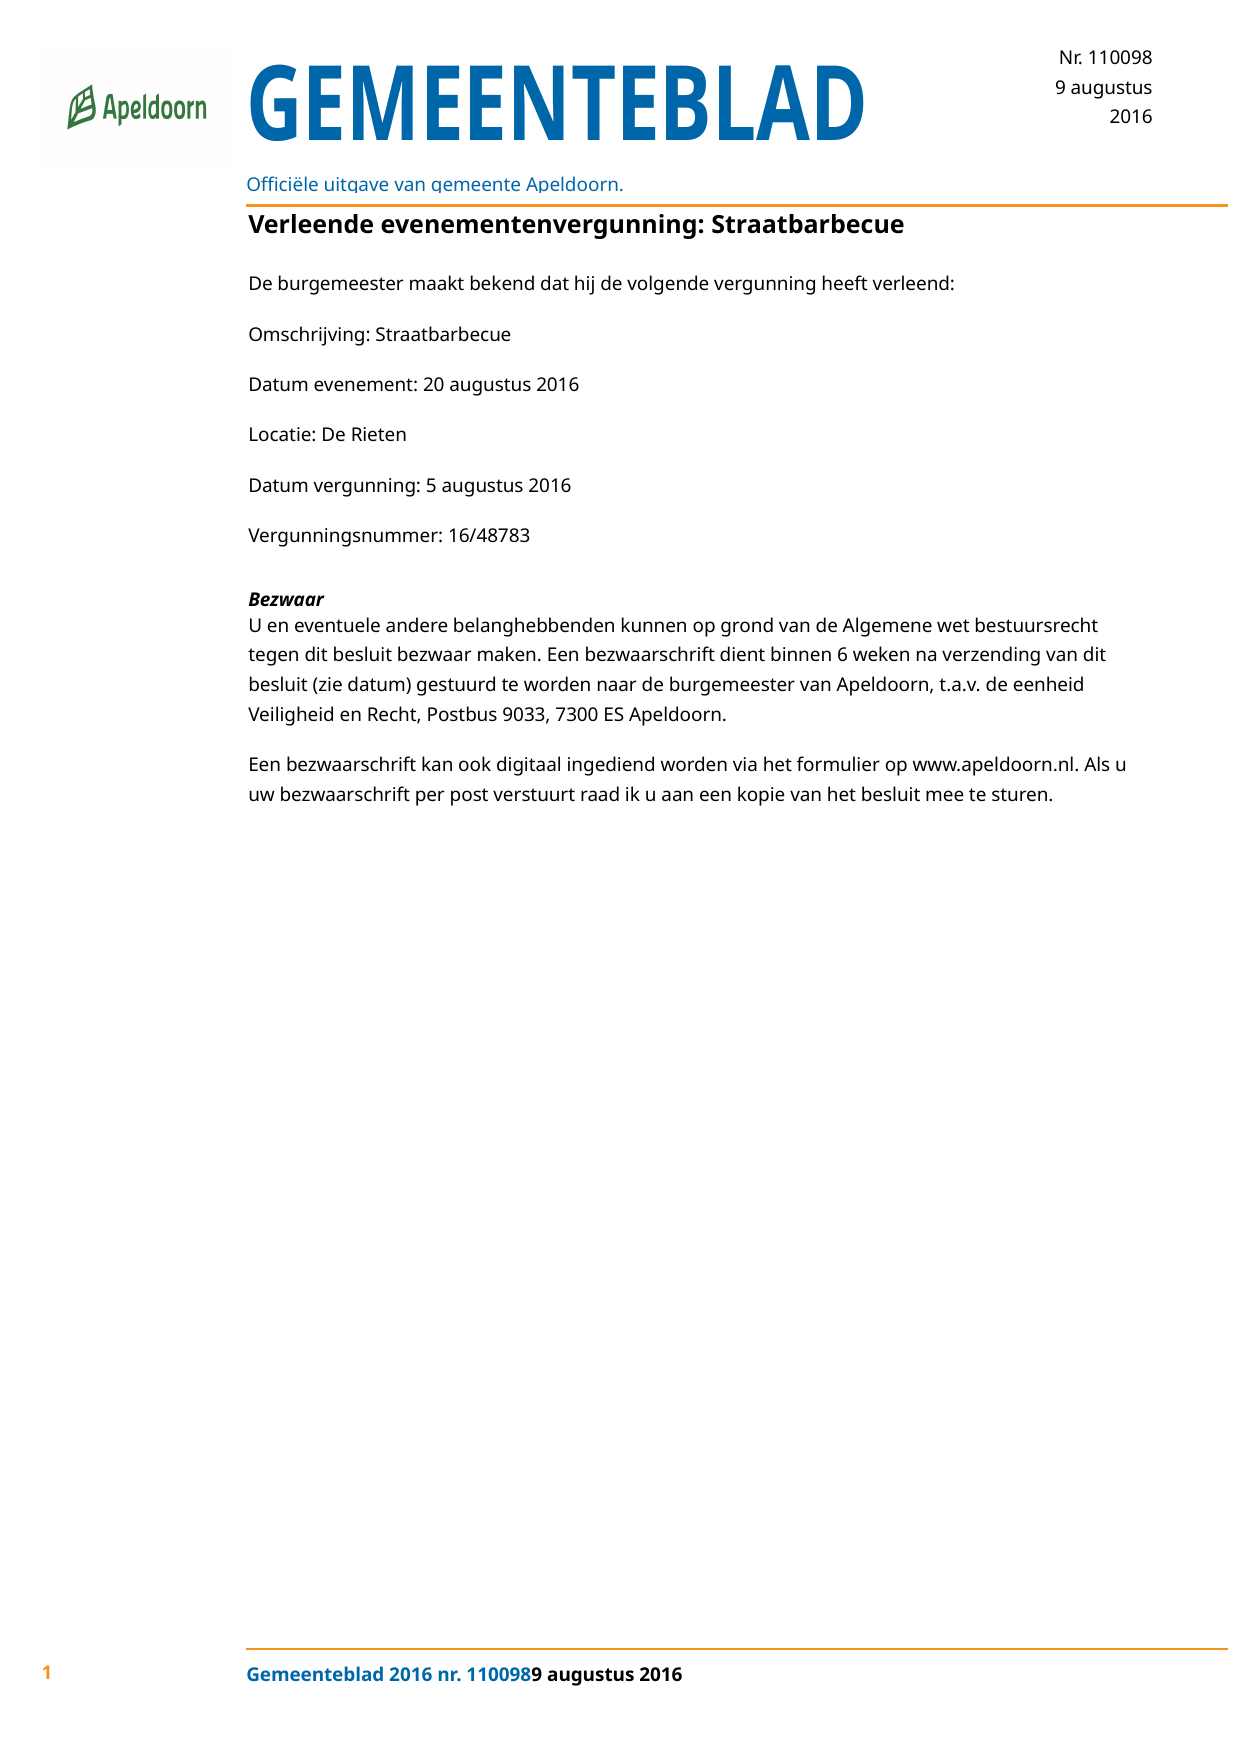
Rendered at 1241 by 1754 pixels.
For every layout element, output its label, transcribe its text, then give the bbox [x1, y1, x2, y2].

text U en eventuele andere belanghebbenden kunnen op grond van de Algemene wet bestuursrecht tegen dit besluit bezwaar maken. Een bezwaarschrift dient binnen 6 weken na verzending van dit besluit (zie datum) gestuurd te worden naar de burgemeester van Apeldoorn, t.a.v. de eenheid Veiligheid en Recht, Postbus 9033, 7300 ES Apeldoorn. [248, 612, 1152, 727]
text Locatie: De Rieten [248, 422, 1152, 447]
text Een bezwaarschrift kan ook digitaal ingediend worden via het formulier op www.apeldoorn.nl. Als u uw bezwaarschrift per post verstuurt raad ik u aan een kopie van het besluit mee te sturen. [248, 751, 1152, 807]
text De burgemeester maakt bekend dat hij de volgende vergunning heeft verleend: [248, 270, 1152, 296]
text Vergunningsnummer: 16/48783 [248, 522, 1152, 548]
picture [41, 47, 231, 172]
text Bezwaar [248, 586, 1152, 612]
text Datum vergunning: 5 augustus 2016 [248, 472, 1152, 498]
text Verleende evenementenvergunning: Straatbarbecue [248, 207, 1152, 241]
text Datum evenement: 20 augustus 2016 [248, 371, 1152, 397]
text Omschrijving: Straatbarbecue [248, 321, 1152, 346]
